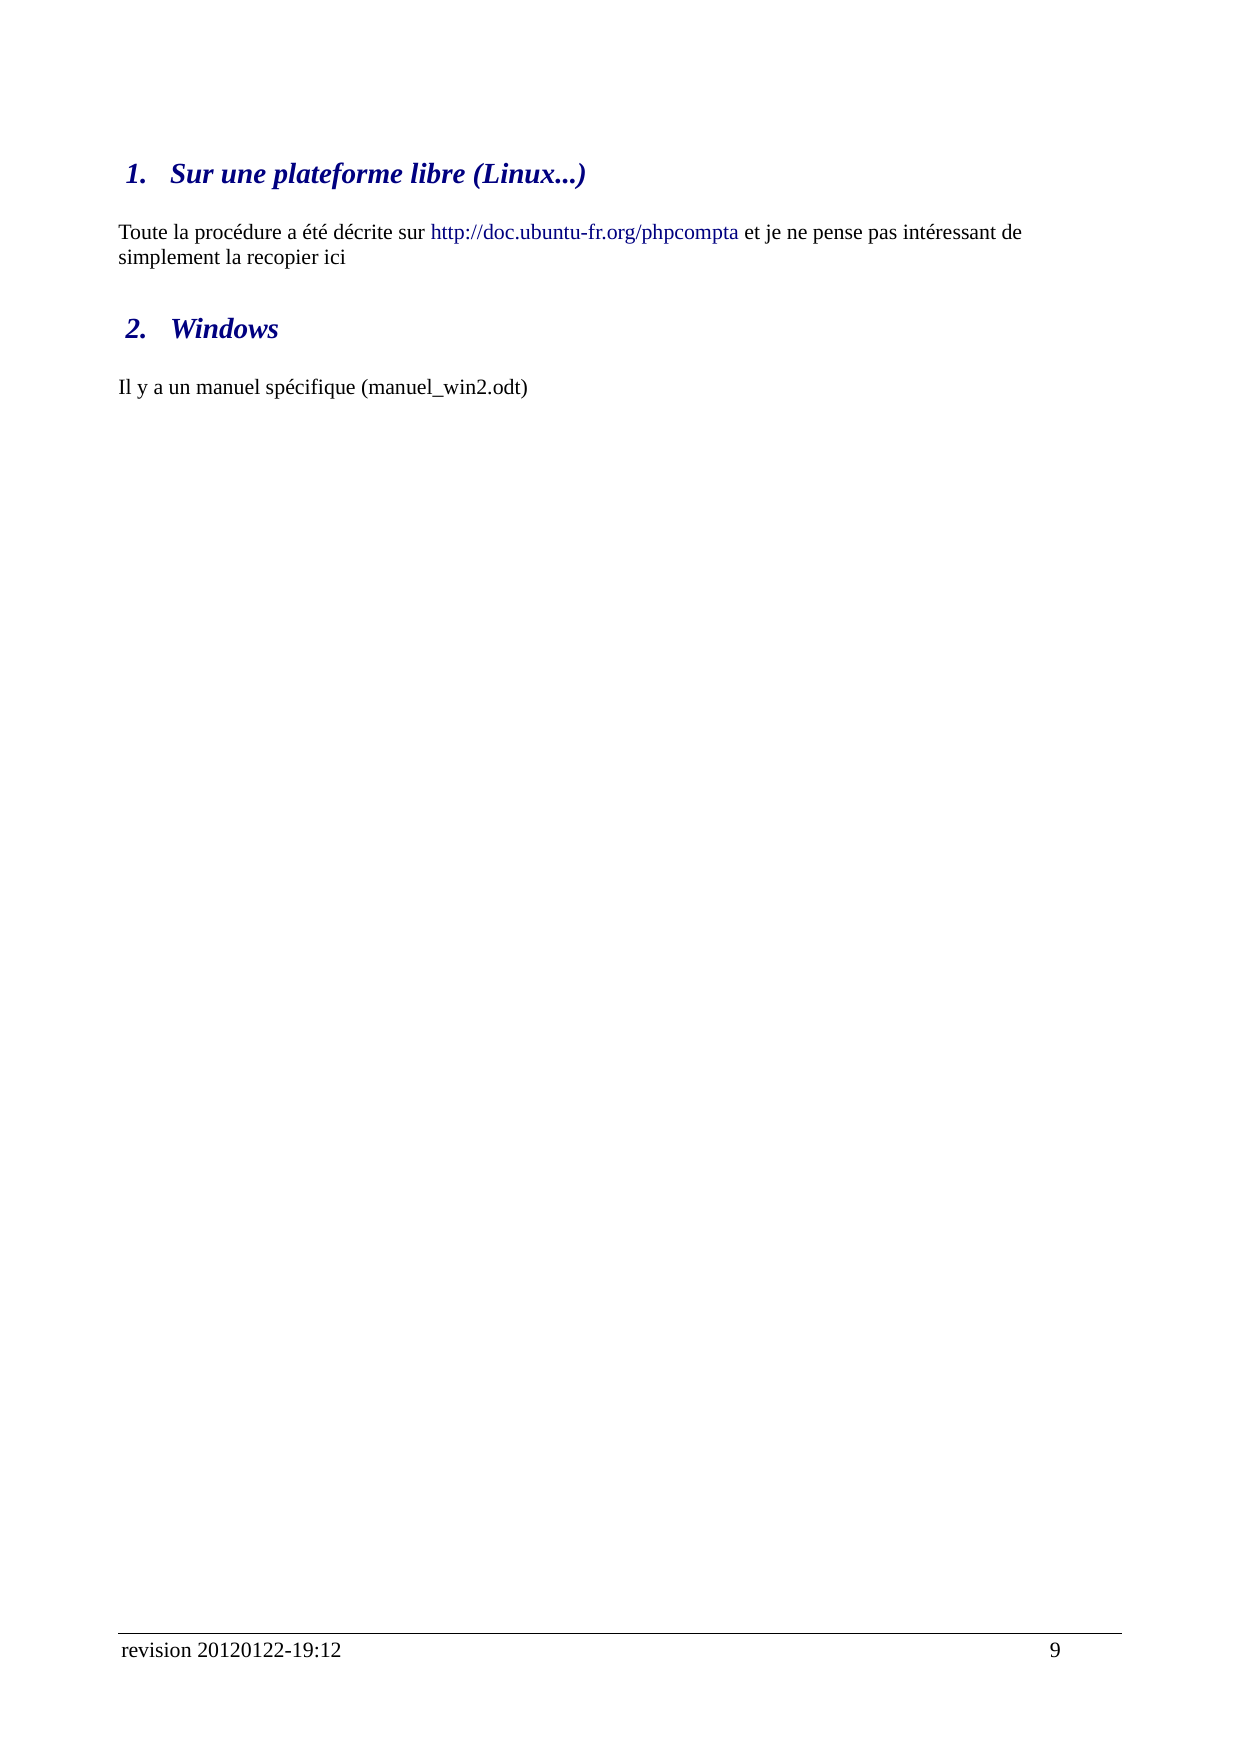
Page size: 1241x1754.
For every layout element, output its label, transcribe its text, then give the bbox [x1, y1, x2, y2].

text Il y a un manuel spécifique (manuel_win2.odt) [118, 374, 1122, 399]
text Toute la procédure a été décrite sur http://doc.ubuntu-fr.org/phpcompta et je ne pense pas intéressant de simplement la recopier ici [118, 219, 1122, 269]
subtitle Windows [118, 311, 1122, 345]
subtitle Sur une plateforme libre (Linux...) [118, 156, 1122, 189]
